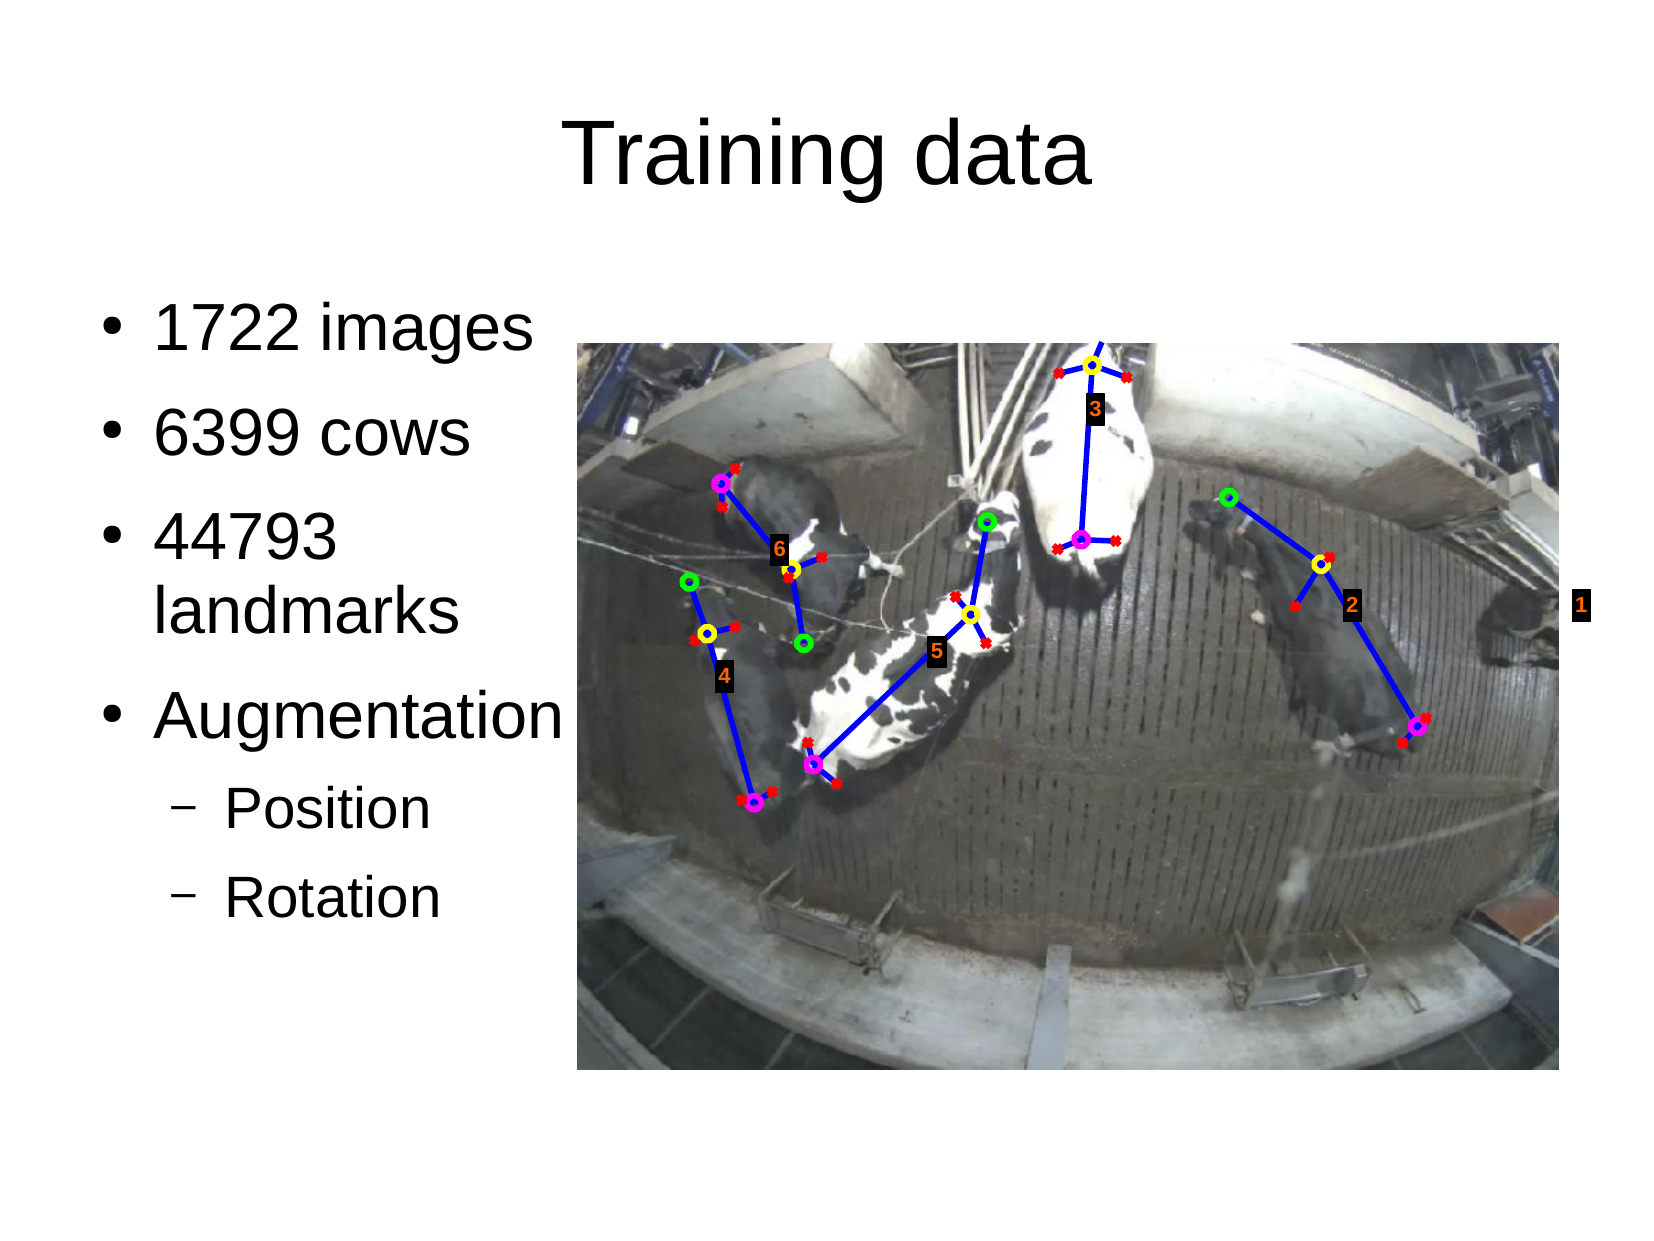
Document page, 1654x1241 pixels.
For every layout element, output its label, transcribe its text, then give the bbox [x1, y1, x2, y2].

title Training data [82, 49, 1571, 257]
picture [413, 212, 1654, 1238]
list 1722 images 6399 cows 44793 landmarks Augmentation Position Rotation [82, 290, 413, 1010]
